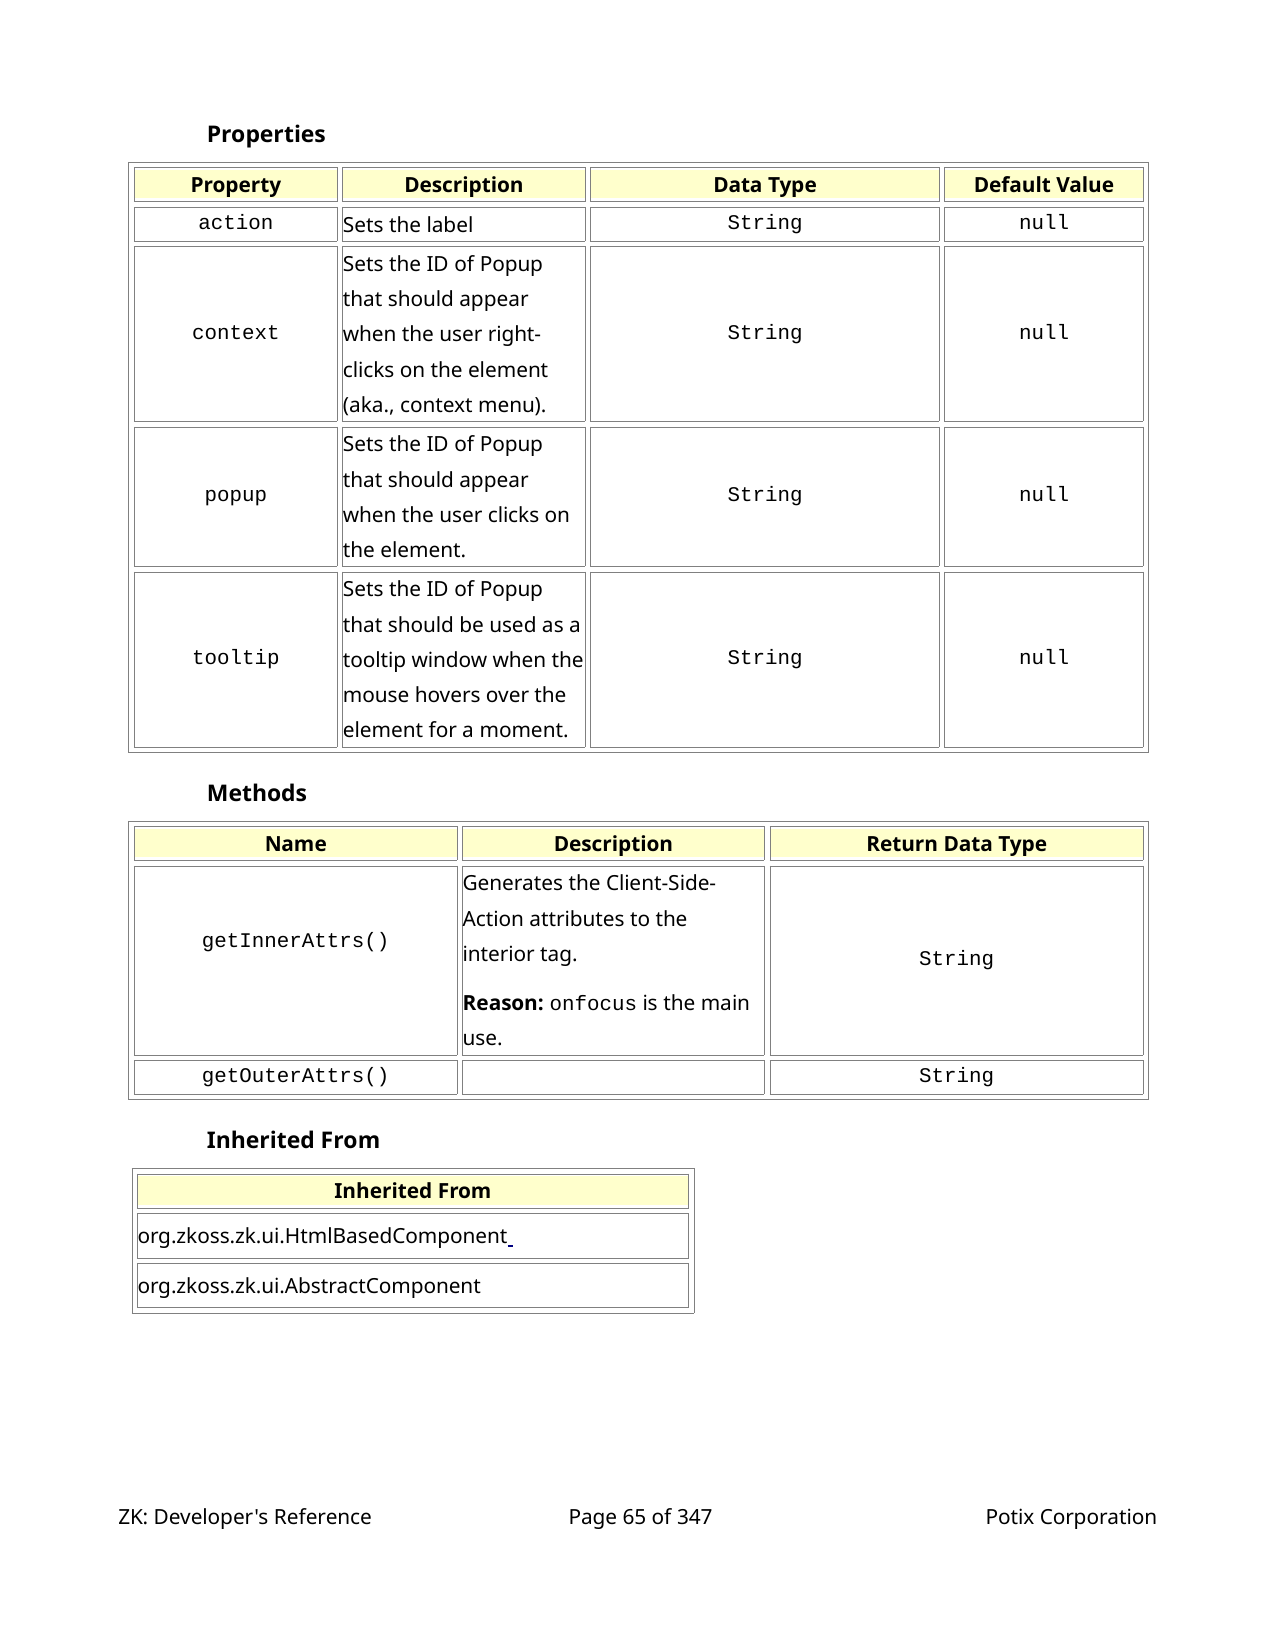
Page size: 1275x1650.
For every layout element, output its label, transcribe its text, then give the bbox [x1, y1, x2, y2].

table_header Return Data Type [767, 822, 1146, 860]
table_header Description [340, 163, 588, 201]
table_cell [463, 1061, 764, 1094]
table_cell Sets the ID of Popup that should be used as a tooltip window when the mouse hovers over the element for a moment. [340, 566, 588, 747]
table_cell null [942, 421, 1146, 566]
table_cell null [942, 566, 1146, 747]
subtitle Inherited From [207, 1124, 1157, 1156]
table_cell action [131, 201, 340, 241]
table_cell org.zkoss.zk.ui.AbstractComponent [134, 1258, 691, 1307]
subtitle Methods [207, 777, 1157, 808]
table_header Property [131, 163, 340, 201]
table_header Description [460, 822, 767, 860]
table_header Inherited From [134, 1169, 691, 1208]
table_cell String [767, 1055, 1146, 1094]
table_cell String [588, 241, 942, 421]
table_cell String [588, 201, 942, 241]
table_cell org.zkoss.zk.ui.HtmlBasedComponent [134, 1208, 691, 1257]
table_cell Sets the label [340, 201, 588, 241]
table_cell Generates the Client-Side-Action attributes to the interior tag. Reason: onfocus is the main use. [460, 860, 767, 1054]
table_cell getInnerAttrs() [131, 860, 459, 1054]
table_cell popup [131, 421, 340, 566]
table_cell String [588, 421, 942, 566]
table_header Data Type [588, 163, 942, 201]
table_header Default Value [942, 163, 1146, 201]
table_cell String [588, 566, 942, 747]
table_header Name [131, 822, 459, 860]
table_cell null [942, 201, 1146, 241]
table_cell context [131, 241, 340, 421]
table_cell null [942, 241, 1146, 421]
subtitle Properties [207, 118, 1157, 149]
table_cell Sets the ID of Popup that should appear when the user right-clicks on the element (aka., context menu). [340, 241, 588, 421]
table_cell String [767, 860, 1146, 1054]
table_cell [460, 1055, 767, 1094]
table_cell getOuterAttrs() [131, 1055, 459, 1094]
table_cell Sets the ID of Popup that should appear when the user clicks on the element. [340, 421, 588, 566]
table_cell tooltip [131, 566, 340, 747]
